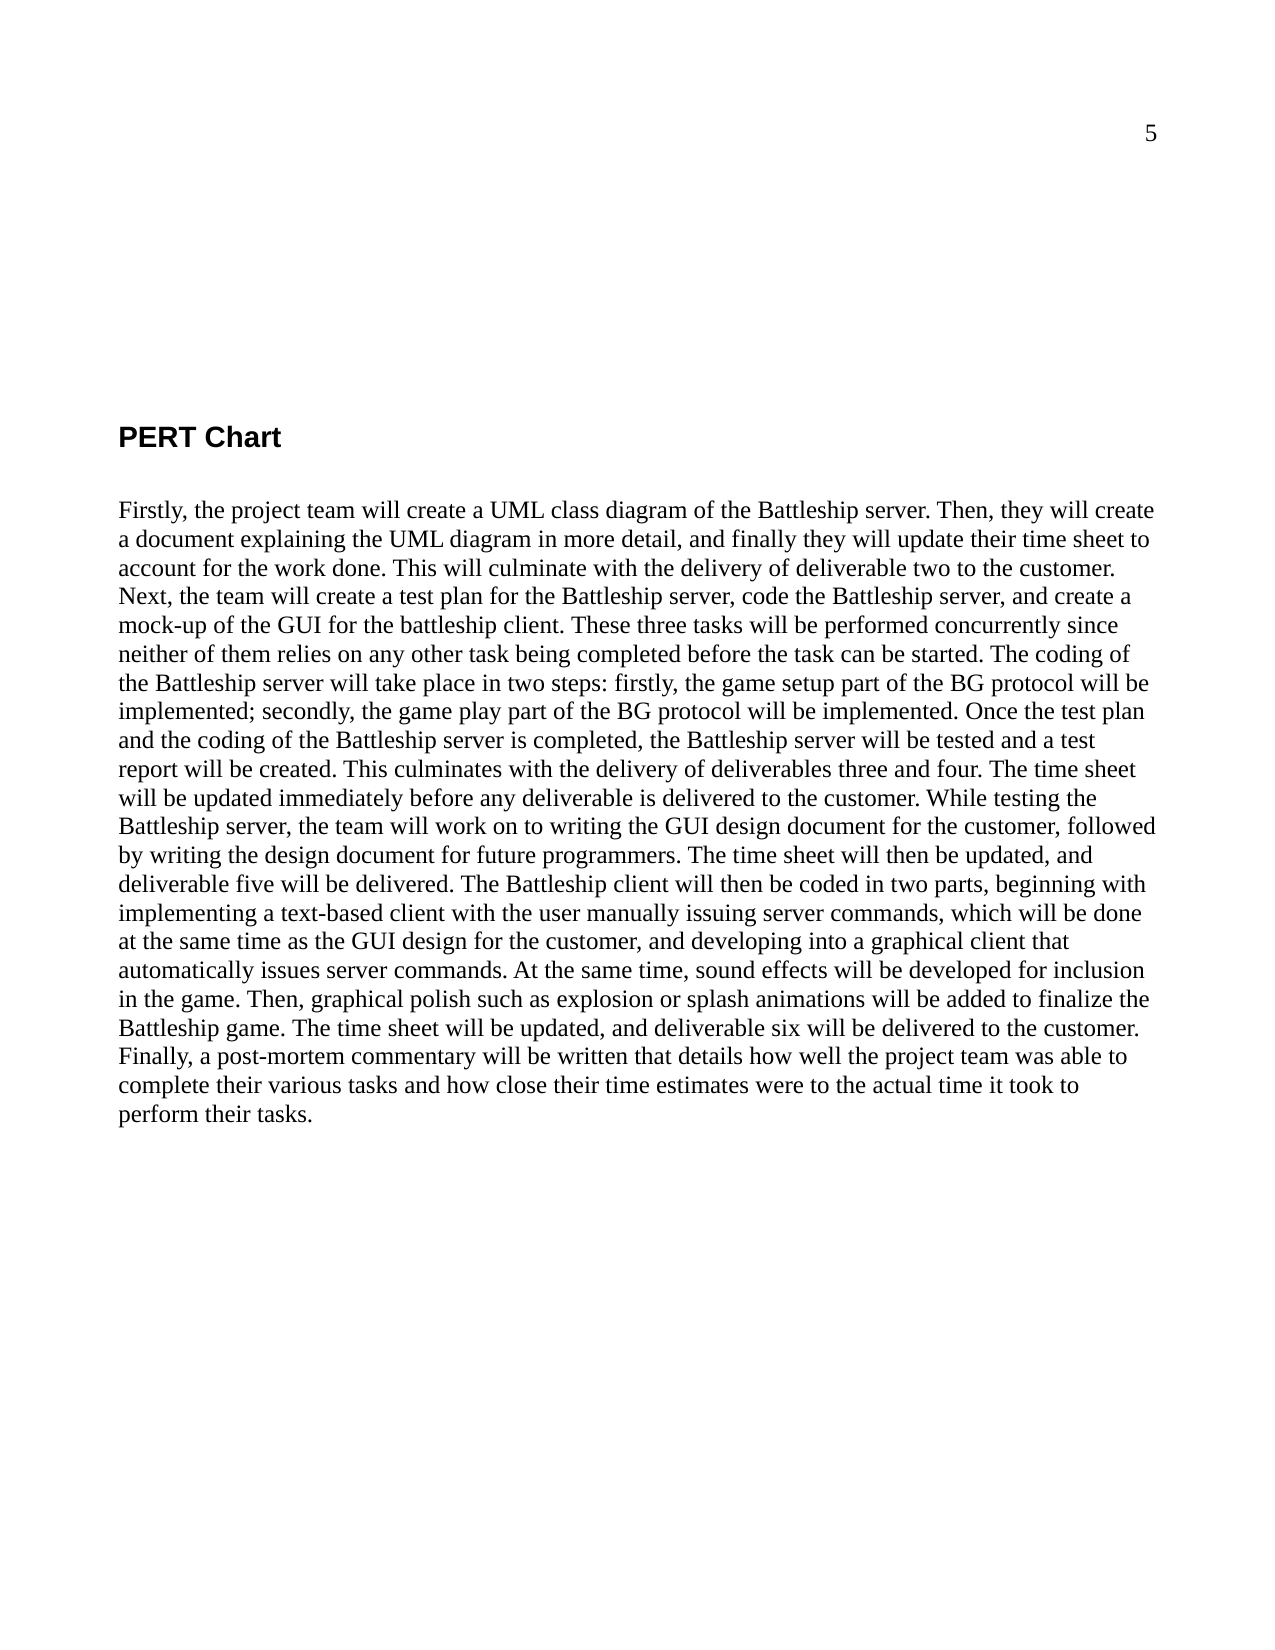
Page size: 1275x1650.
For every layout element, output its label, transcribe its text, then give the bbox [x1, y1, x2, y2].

text Firstly, the project team will create a UML class diagram of the Battleship server. Then, they will create a document explaining the UML diagram in more detail, and finally they will update their time sheet to account for the work done. This will culminate with the delivery of deliverable two to the customer. Next, the team will create a test plan for the Battleship server, code the Battleship server, and create a mock-up of the GUI for the battleship client. These three tasks will be performed concurrently since neither of them relies on any other task being completed before the task can be started. The coding of the Battleship server will take place in two steps: firstly, the game setup part of the BG protocol will be implemented; secondly, the game play part of the BG protocol will be implemented. Once the test plan and the coding of the Battleship server is completed, the Battleship server will be tested and a test report will be created. This culminates with the delivery of deliverables three and four. The time sheet will be updated immediately before any deliverable is delivered to the customer. While testing the Battleship server, the team will work on to writing the GUI design document for the customer, followed by writing the design document for future programmers. The time sheet will then be updated, and deliverable five will be delivered. The Battleship client will then be coded in two parts, beginning with implementing a text-based client with the user manually issuing server commands, which will be done at the same time as the GUI design for the customer, and developing into a graphical client that automatically issues server commands. At the same time, sound effects will be developed for inclusion in the game. Then, graphical polish such as explosion or splash animations will be added to finalize the Battleship game. The time sheet will be updated, and deliverable six will be delivered to the customer. Finally, a post-mortem commentary will be written that details how well the project team was able to complete their various tasks and how close their time estimates were to the actual time it took to perform their tasks. [118, 495, 1157, 1128]
subtitle PERT Chart [118, 420, 1157, 454]
